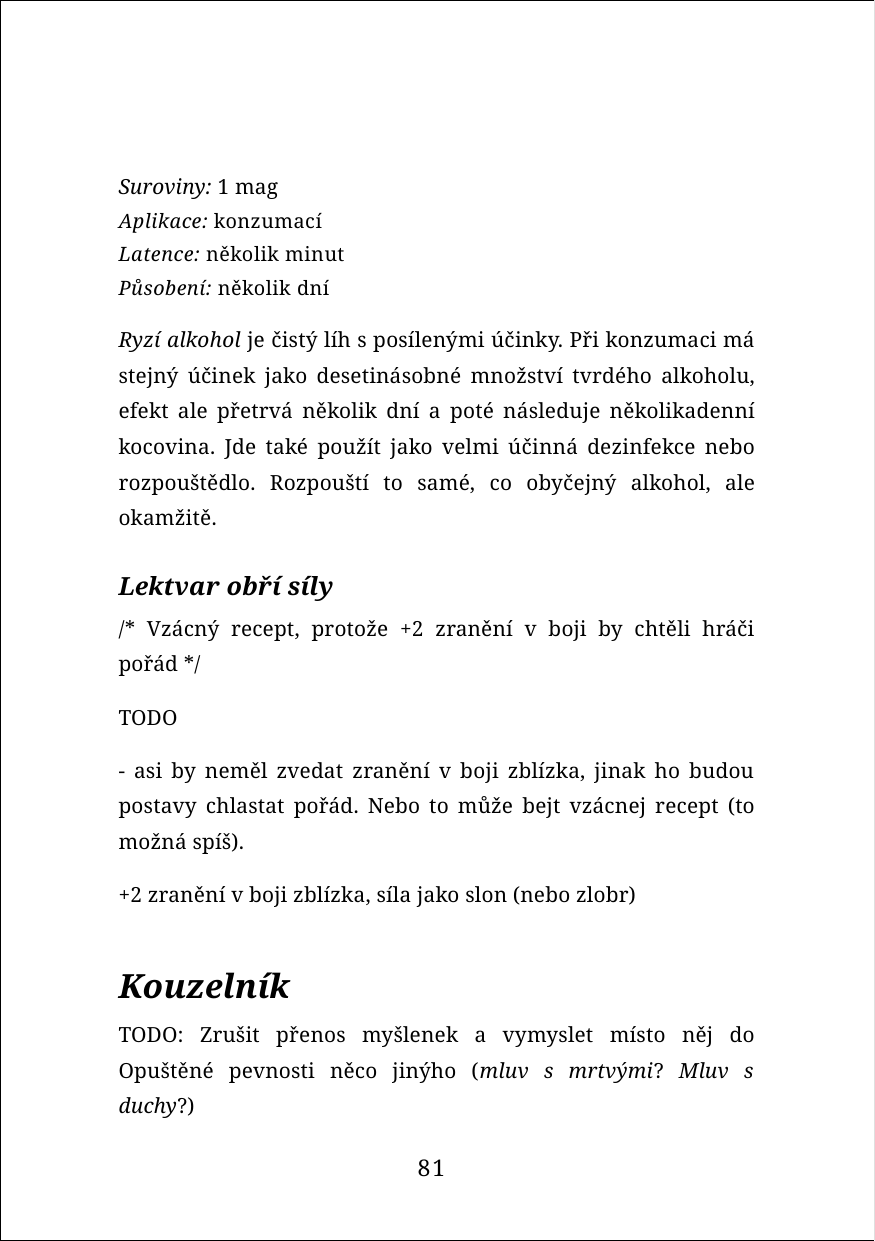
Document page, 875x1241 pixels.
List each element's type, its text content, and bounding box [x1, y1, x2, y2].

text Ryzí alkohol je čistý líh s posílenými účinky. Při konzumaci má stejný účinek jako desetinásobné množství tvrdého alkoholu, efekt ale přetrvá několik dní a poté následuje několikadenní kocovina. Jde také použít jako velmi účinná dezinfekce nebo rozpouštědlo. Rozpouští to samé, co obyčejný alkohol, ale okamžitě. [118, 326, 756, 532]
text TODO: Zrušit přenos myšlenek a vymyslet místo něj do Opuštěné pevnosti něco jinýho (mluv s mrtvými? Mluv s duchy?) [118, 1020, 756, 1120]
subtitle Kouzelník [118, 963, 756, 1008]
text TODO [118, 703, 756, 731]
subtitle Lektvar obří síly [118, 568, 756, 602]
text /* Vzácný recept, protože +2 zranění v boji by chtěli hráči pořád */ [118, 614, 756, 678]
text - asi by neměl zvedat zranění v boji zblízka, jinak ho budou postavy chlastat pořád. Nebo to může bejt vzácnej recept (to možná spíš). [118, 756, 756, 855]
text Suroviny: 1 mag Aplikace: konzumací Latence: několik minut Působení: několik dní [118, 172, 756, 301]
text +2 zranění v boji zblízka, síla jako slon (nebo zlobr) [118, 880, 756, 909]
